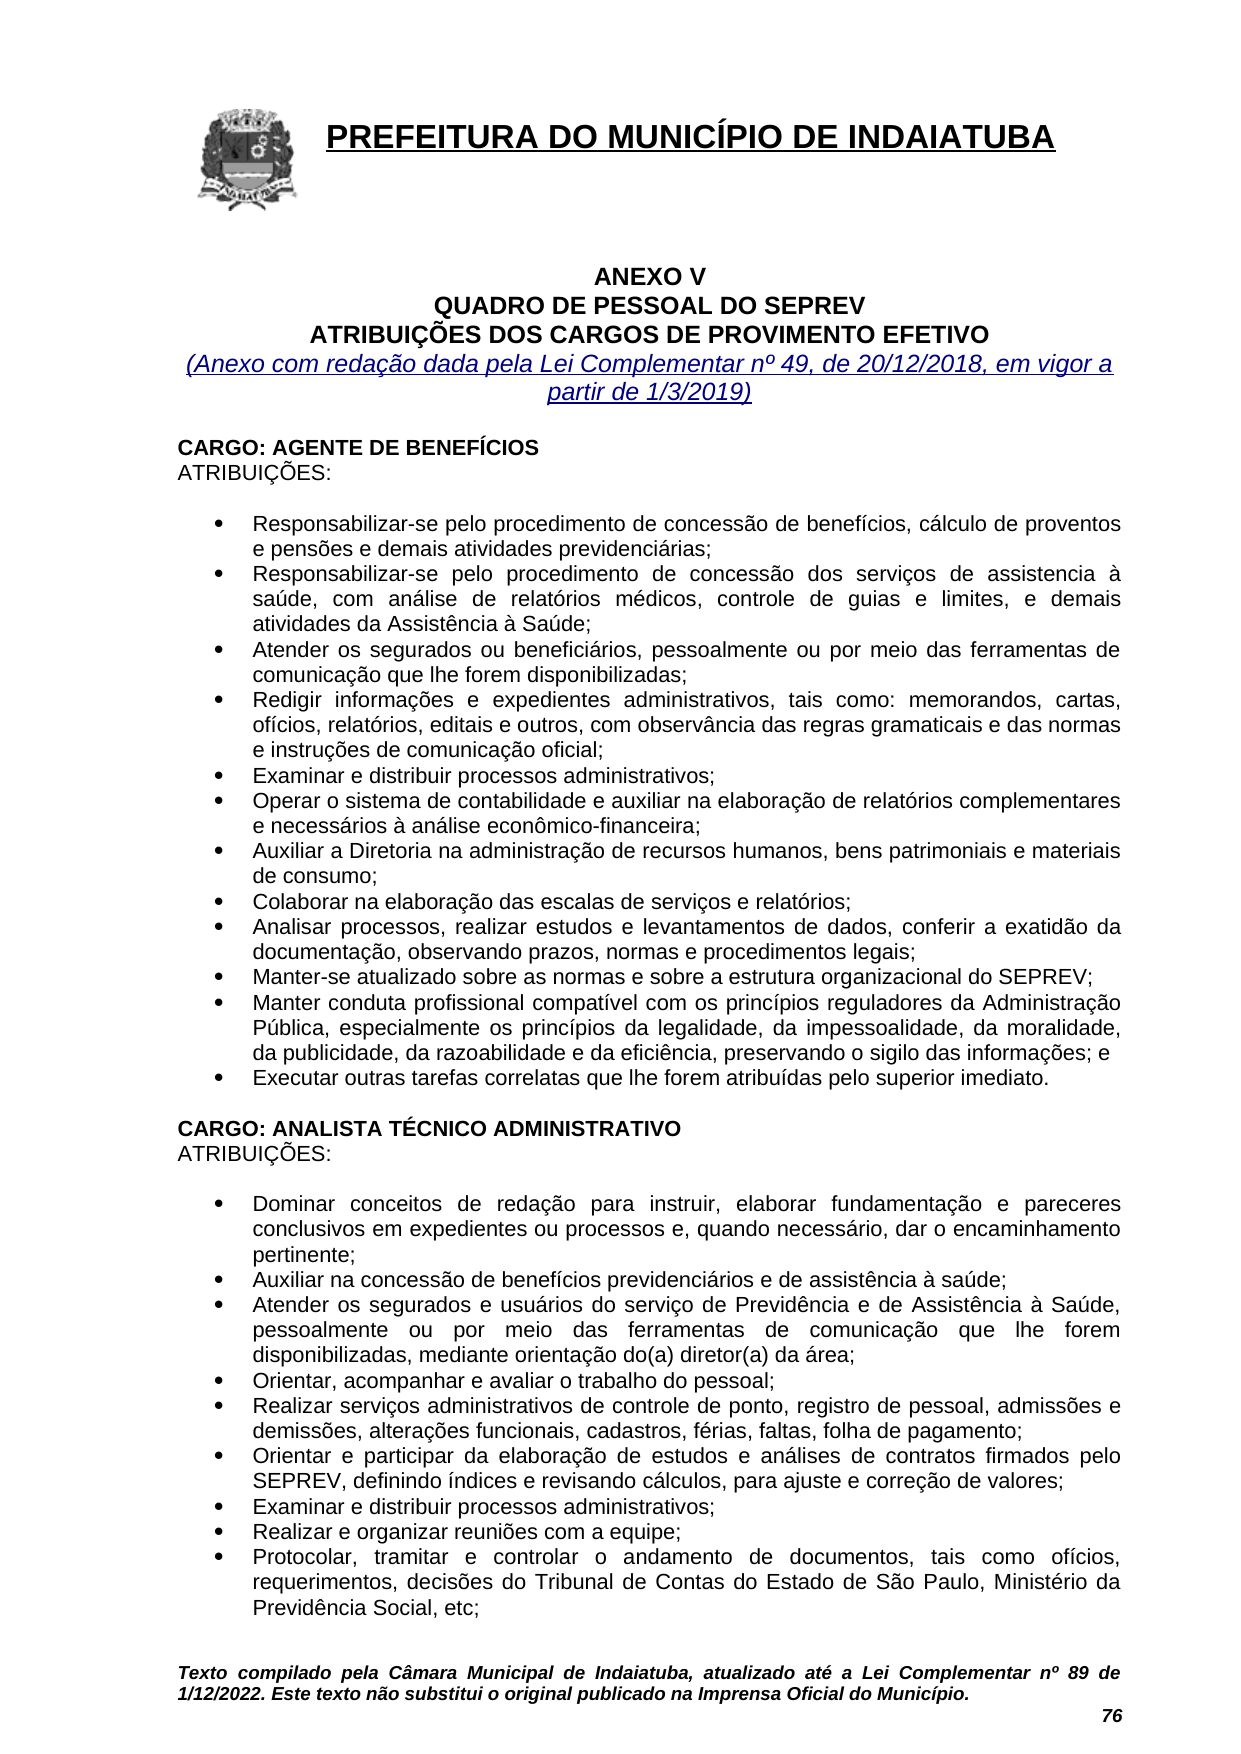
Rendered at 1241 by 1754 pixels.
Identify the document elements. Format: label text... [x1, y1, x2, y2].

list Auxiliar na concessão de benefícios previdenciários e de assistência à saúde; [215, 1267, 1122, 1292]
list Orientar, acompanhar e avaliar o trabalho do pessoal; [215, 1367, 1122, 1393]
list Protocolar, tramitar e controlar o andamento de documentos, tais como ofícios, requerimentos, decisões do Tribunal de Contas do Estado de São Paulo, Ministério da Previdência Social, etc; [215, 1544, 1122, 1619]
list Atender os segurados ou beneficiários, pessoalmente ou por meio das ferramentas de comunicação que lhe forem disponibilizadas; [215, 636, 1122, 687]
text CARGO: AGENTE DE BENEFÍCIOS [177, 435, 1122, 460]
list Orientar e participar da elaboração de estudos e análises de contratos firmados pelo SEPREV, definindo índices e revisando cálculos, para ajuste e correção de valores; [215, 1443, 1122, 1493]
list Manter-se atualizado sobre as normas e sobre a estrutura organizacional do SEPREV; [215, 964, 1122, 989]
list Realizar serviços administrativos de controle de ponto, registro de pessoal, admissões e demissões, alterações funcionais, cadastros, férias, faltas, folha de pagamento; [215, 1393, 1122, 1443]
list Operar o sistema de contabilidade e auxiliar na elaboração de relatórios complementares e necessários à análise econômico-financeira; [215, 788, 1122, 838]
list Responsabilizar-se pelo procedimento de concessão dos serviços de assistencia à saúde, com análise de relatórios médicos, controle de guias e limites, e demais atividades da Assistência à Saúde; [215, 561, 1122, 636]
text ATRIBUIÇÕES: [177, 1141, 1122, 1166]
list Atender os segurados e usuários do serviço de Previdência e de Assistência à Saúde, pessoalmente ou por meio das ferramentas de comunicação que lhe forem disponibilizadas, mediante orientação do(a) diretor(a) da área; [215, 1292, 1122, 1367]
list Redigir informações e expedientes administrativos, tais como: memorandos, cartas, ofícios, relatórios, editais e outros, com observância das regras gramaticais e das normas e instruções de comunicação oficial; [215, 687, 1122, 762]
list Dominar conceitos de redação para instruir, elaborar fundamentação e pareceres conclusivos em expedientes ou processos e, quando necessário, dar o encaminhamento pertinente; [215, 1191, 1122, 1267]
text (Anexo com redação dada pela Lei Complementar nº 49, de 20/12/2018, em vigor a partir de 1/3/2019) [177, 348, 1122, 406]
text CARGO: ANALISTA TÉCNICO ADMINISTRATIVO [177, 1115, 1122, 1141]
text ANEXO V [177, 262, 1122, 291]
list Examinar e distribuir processos administrativos; [215, 762, 1122, 788]
list Colaborar na elaboração das escalas de serviços e relatórios; [215, 888, 1122, 914]
list Manter conduta profissional compatível com os princípios reguladores da Administração Pública, especialmente os princípios da legalidade, da impessoalidade, da moralidade, da publicidade, da razoabilidade e da eficiência, preservando o sigilo das informações; e [215, 989, 1122, 1065]
list Responsabilizar-se pelo procedimento de concessão de benefícios, cálculo de proventos e pensões e demais atividades previdenciárias; [215, 510, 1122, 561]
text QUADRO DE PESSOAL DO SEPREV [177, 291, 1122, 320]
text ATRIBUIÇÕES DOS CARGOS DE PROVIMENTO EFETIVO [177, 320, 1122, 348]
list Analisar processos, realizar estudos e levantamentos de dados, conferir a exatidão da documentação, observando prazos, normas e procedimentos legais; [215, 914, 1122, 964]
list Executar outras tarefas correlatas que lhe forem atribuídas pelo superior imediato. [215, 1065, 1122, 1090]
list Auxiliar a Diretoria na administração de recursos humanos, bens patrimoniais e materiais de consumo; [215, 838, 1122, 888]
list Examinar e distribuir processos administrativos; [215, 1493, 1122, 1519]
list Realizar e organizar reuniões com a equipe; [215, 1519, 1122, 1544]
text ATRIBUIÇÕES: [177, 460, 1122, 485]
